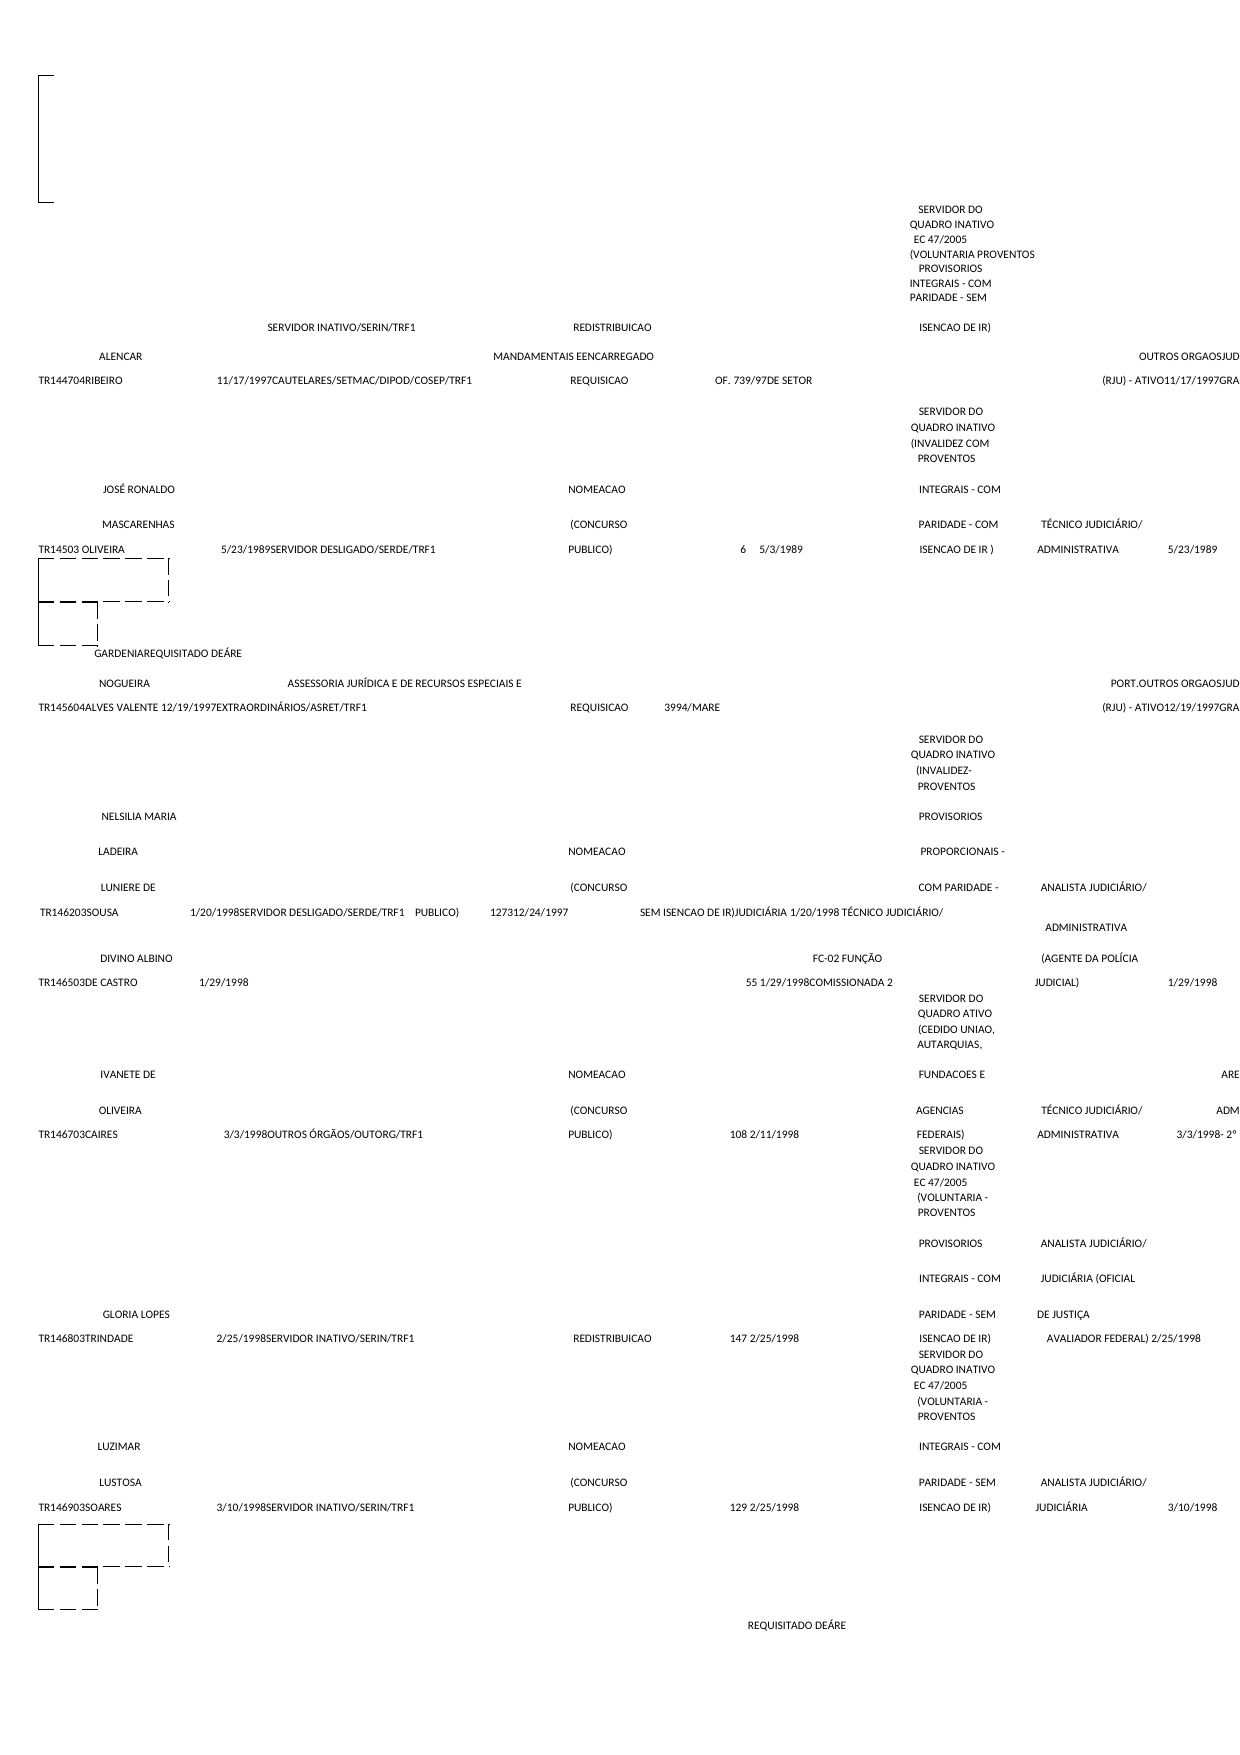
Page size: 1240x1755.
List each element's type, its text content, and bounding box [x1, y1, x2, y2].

text GLORIA LOPES PARIDADE - SEM DE JUSTIÇA [38, 1296, 1239, 1324]
table_header [39, 558, 169, 601]
text (VOLUNTARIA - [748, 1190, 1158, 1204]
table_header [39, 602, 97, 645]
text QUADRO INATIVO [911, 748, 1239, 762]
text MASCARENHAS (CONCURSO PARIDADE - COM TÉCNICO JUDICIÁRIO/ [38, 506, 1239, 534]
text DIVINO ALBINO FC-02 FUNÇÃO (AGENTE DA POLÍCIA [38, 940, 1239, 968]
text LUZIMAR NOMEACAO INTEGRAIS - COM [38, 1428, 1239, 1457]
text PROVISORIOS ANALISTA JUDICIÁRIO/ [38, 1225, 1239, 1253]
text INTEGRAIS - COM JUDICIÁRIA (OFICIAL [38, 1260, 1239, 1288]
text NELSILIA MARIA PROVISORIOS [38, 798, 1239, 826]
text PROVENTOS [748, 779, 1145, 793]
text SERVIDOR DO [748, 405, 1154, 419]
text PROVENTOS [748, 1206, 1145, 1219]
text (INVALIDEZ- [748, 763, 1140, 777]
text TR146503DE CASTRO 1/29/1998 55 1/29/1998COMISSIONADA 2 JUDICIAL) 1/29/1998 [38, 975, 1239, 989]
text (CEDIDO UNIAO, [748, 1022, 1165, 1036]
text EC 47/2005 [748, 1175, 1133, 1189]
text GARDENIAREQUISITADO DEÁRE [94, 646, 1239, 660]
text AUTARQUIAS, [748, 1037, 1152, 1051]
text LUSTOSA (CONCURSO PARIDADE - SEM ANALISTA JUDICIÁRIO/ [38, 1464, 1239, 1492]
table_header [39, 1567, 97, 1609]
text SERVIDOR DO [748, 1143, 1154, 1157]
text PROVENTOS [748, 452, 1145, 466]
text JOSÉ RONALDO NOMEACAO INTEGRAIS - COM [38, 471, 1239, 499]
text IVANETE DE NOMEACAO FUNDACOES E ARE [38, 1056, 1239, 1084]
text OLIVEIRA (CONCURSO AGENCIAS TÉCNICO JUDICIÁRIO/ ADM [38, 1092, 1239, 1120]
text QUADRO INATIVO [911, 420, 1239, 434]
text LADEIRA NOMEACAO PROPORCIONAIS - [38, 833, 1239, 862]
text SERVIDOR DO [748, 732, 1154, 746]
text TR14503 OLIVEIRA 5/23/1989SERVIDOR DESLIGADO/SERDE/TRF1 PUBLICO) 6 5/3/1989 ISENCAO DE IR ) ADMINISTRATIVA 5/23/1989 [38, 542, 1239, 556]
text QUADRO ATIVO [748, 1007, 1162, 1021]
text SERVIDOR DO [748, 991, 1154, 1005]
text LUNIERE DE (CONCURSO COM PARIDADE - ANALISTA JUDICIÁRIO/ [38, 869, 1239, 897]
table_header [39, 1524, 169, 1566]
text TR146703CAIRES 3/3/1998OUTROS ÓRGÃOS/OUTORG/TRF1 PUBLICO) 108 2/11/1998 FEDERAIS) ADMINISTRATIVA 3/3/1998- 2º [38, 1128, 1239, 1142]
text TR146903SOARES 3/10/1998SERVIDOR INATIVO/SERIN/TRF1 PUBLICO) 129 2/25/1998 ISENCAO DE IR) JUDICIÁRIA 3/10/1998 [38, 1500, 1239, 1514]
text QUADRO INATIVO [911, 1363, 1239, 1377]
text (INVALIDEZ COM [911, 436, 1239, 450]
text (VOLUNTARIA - [748, 1394, 1158, 1408]
text QUADRO INATIVO [911, 1159, 1239, 1173]
text ALENCAR MANDAMENTAIS EENCARREGADO OUTROS ORGAOSJUD [38, 338, 1239, 366]
text PROVENTOS [748, 1409, 1145, 1423]
text TR144704RIBEIRO 11/17/1997CAUTELARES/SETMAC/DIPOD/COSEP/TRF1 REQUISICAO OF. 739/97DE SETOR (RJU) - ATIVO11/17/1997GRA [38, 373, 1239, 387]
text TR146203SOUSA 1/20/1998SERVIDOR DESLIGADO/SERDE/TRF1 PUBLICO) 127312/24/1997 SEM ISENCAO DE IR)JUDICIÁRIA 1/20/1998 TÉCNICO JUDICIÁRIO/ [40, 905, 1239, 919]
text EC 47/2005 [748, 1379, 1133, 1393]
text REQUISITADO DEÁRE [748, 1618, 1239, 1632]
text NOGUEIRA ASSESSORIA JURÍDICA E DE RECURSOS ESPECIAIS E PORT.OUTROS ORGAOSJUD [38, 665, 1239, 693]
text TR146803TRINDADE 2/25/1998SERVIDOR INATIVO/SERIN/TRF1 REDISTRIBUICAO 147 2/25/1998 ISENCAO DE IR) AVALIADOR FEDERAL) 2/25/1998 [38, 1332, 1239, 1346]
subtitle ADMINISTRATIVA [40, 921, 1127, 934]
text TR145604ALVES VALENTE 12/19/1997EXTRAORDINÁRIOS/ASRET/TRF1 REQUISICAO 3994/MARE (RJU) - ATIVO12/19/1997GRA [38, 701, 1239, 715]
text SERVIDOR DO [748, 1347, 1154, 1361]
